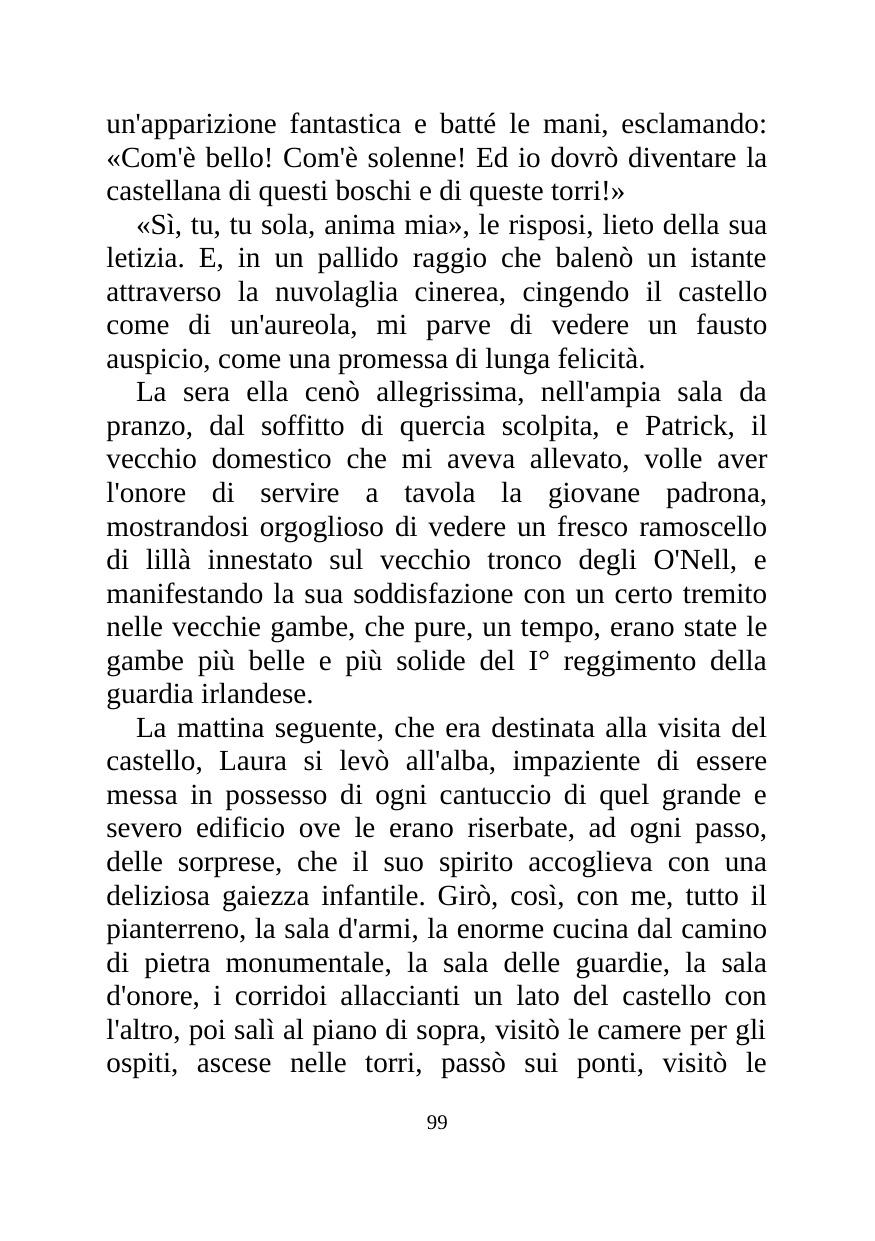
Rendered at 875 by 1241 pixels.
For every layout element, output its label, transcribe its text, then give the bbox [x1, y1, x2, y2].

text un'apparizione fantastica e batté le mani, esclamando: «Com'è bello! Com'è solenne! Ed io dovrò diventare la castellana di questi boschi e di queste torri!» [106, 106, 768, 207]
text «Sì, tu, tu sola, anima mia», le risposi, lieto della sua letizia. E, in un pallido raggio che balenò un istante attraverso la nuvolaglia cinerea, cingendo il castello come di un'aureola, mi parve di vedere un fausto auspicio, come una promessa di lunga felicità. [106, 207, 768, 374]
text La sera ella cenò allegrissima, nell'ampia sala da pranzo, dal soffitto di quercia scolpita, e Patrick, il vecchio domestico che mi aveva allevato, volle aver l'onore di servire a tavola la giovane padrona, mostrandosi orgoglioso di vedere un fresco ramoscello di lillà innestato sul vecchio tronco degli O'Nell, e manifestando la sua soddisfazione con un certo tremito nelle vecchie gambe, che pure, un tempo, erano state le gambe più belle e più solide del I° reggimento della guardia irlandese. [106, 374, 768, 710]
text La mattina seguente, che era destinata alla visita del castello, Laura si levò all'alba, impaziente di essere messa in possesso di ogni cantuccio di quel grande e severo edificio ove le erano riserbate, ad ogni passo, delle sorprese, che il suo spirito accoglieva con una deliziosa gaiezza infantile. Girò, così, con me, tutto il pianterreno, la sala d'armi, la enorme cucina dal camino di pietra monumentale, la sala delle guardie, la sala d'onore, i corridoi allaccianti un lato del castello con l'altro, poi salì al piano di sopra, visitò le camere per gli ospiti, ascese nelle torri, passò sui ponti, visitò le [106, 710, 768, 1079]
